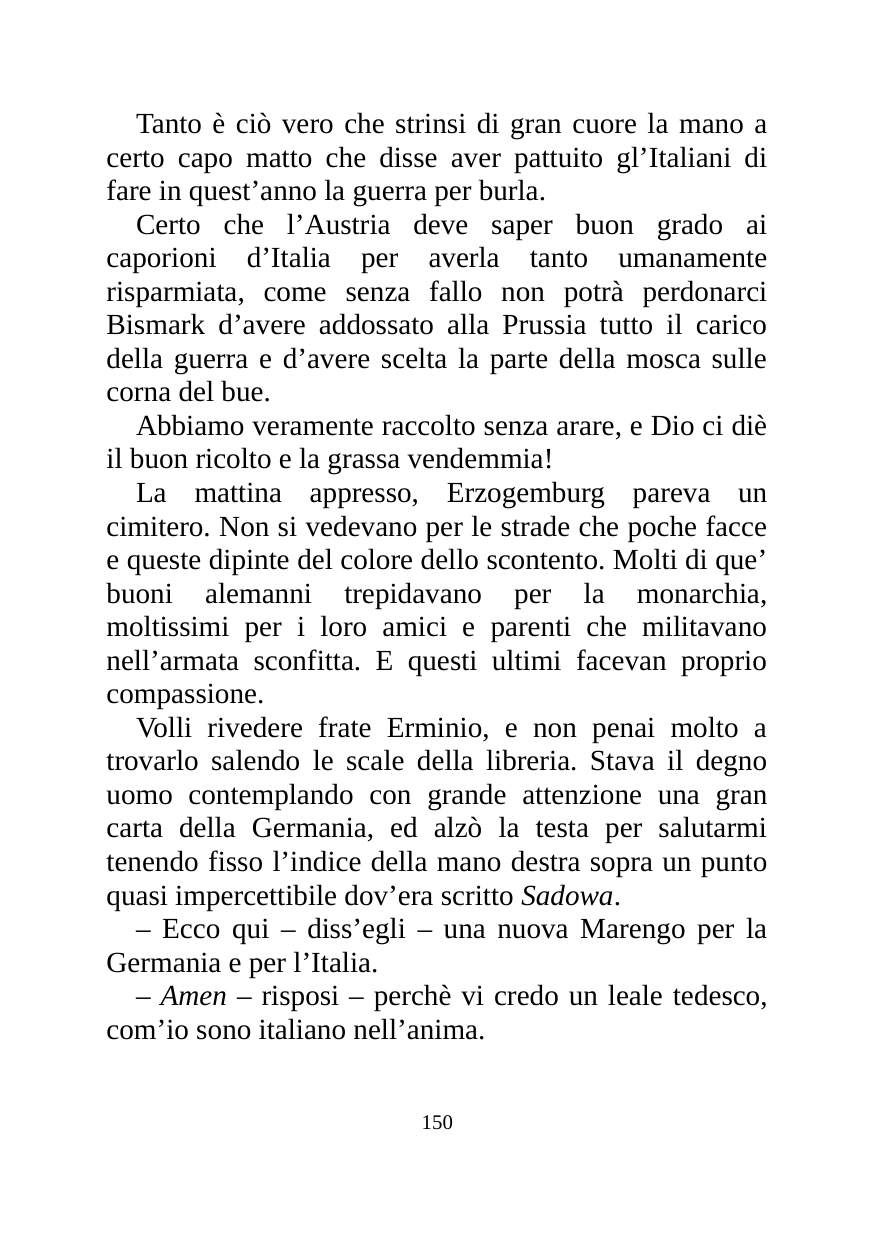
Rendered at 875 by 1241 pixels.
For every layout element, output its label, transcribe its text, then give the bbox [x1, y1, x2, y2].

text La mattina appresso, Erzogemburg pareva un cimitero. Non si vedevano per le strade che poche facce e queste dipinte del colore dello scontento. Molti di que’ buoni alemanni trepidavano per la monarchia, moltissimi per i loro amici e parenti che militavano nell’armata sconfitta. E questi ultimi facevan proprio compassione. [106, 475, 768, 710]
text – Amen – risposi – perchè vi credo un leale tedesco, com’io sono italiano nell’anima. [106, 978, 768, 1045]
text – Ecco qui – diss’egli – una nuova Marengo per la Germania e per l’Italia. [106, 911, 768, 978]
text Volli rivedere frate Erminio, e non penai molto a trovarlo salendo le scale della libreria. Stava il degno uomo contemplando con grande attenzione una gran carta della Germania, ed alzò la testa per salutarmi tenendo fisso l’indice della mano destra sopra un punto quasi impercettibile dov’era scritto Sadowa. [106, 710, 768, 911]
text Certo che l’Austria deve saper buon grado ai caporioni d’Italia per averla tanto umanamente risparmiata, come senza fallo non potrà perdonarci Bismark d’avere addossato alla Prussia tutto il carico della guerra e d’avere scelta la parte della mosca sulle corna del bue. [106, 207, 768, 408]
text Tanto è ciò vero che strinsi di gran cuore la mano a certo capo matto che disse aver pattuito gl’Italiani di fare in quest’anno la guerra per burla. [106, 106, 768, 207]
text Abbiamo veramente raccolto senza arare, e Dio ci diè il buon ricolto e la grassa vendemmia! [106, 408, 768, 475]
